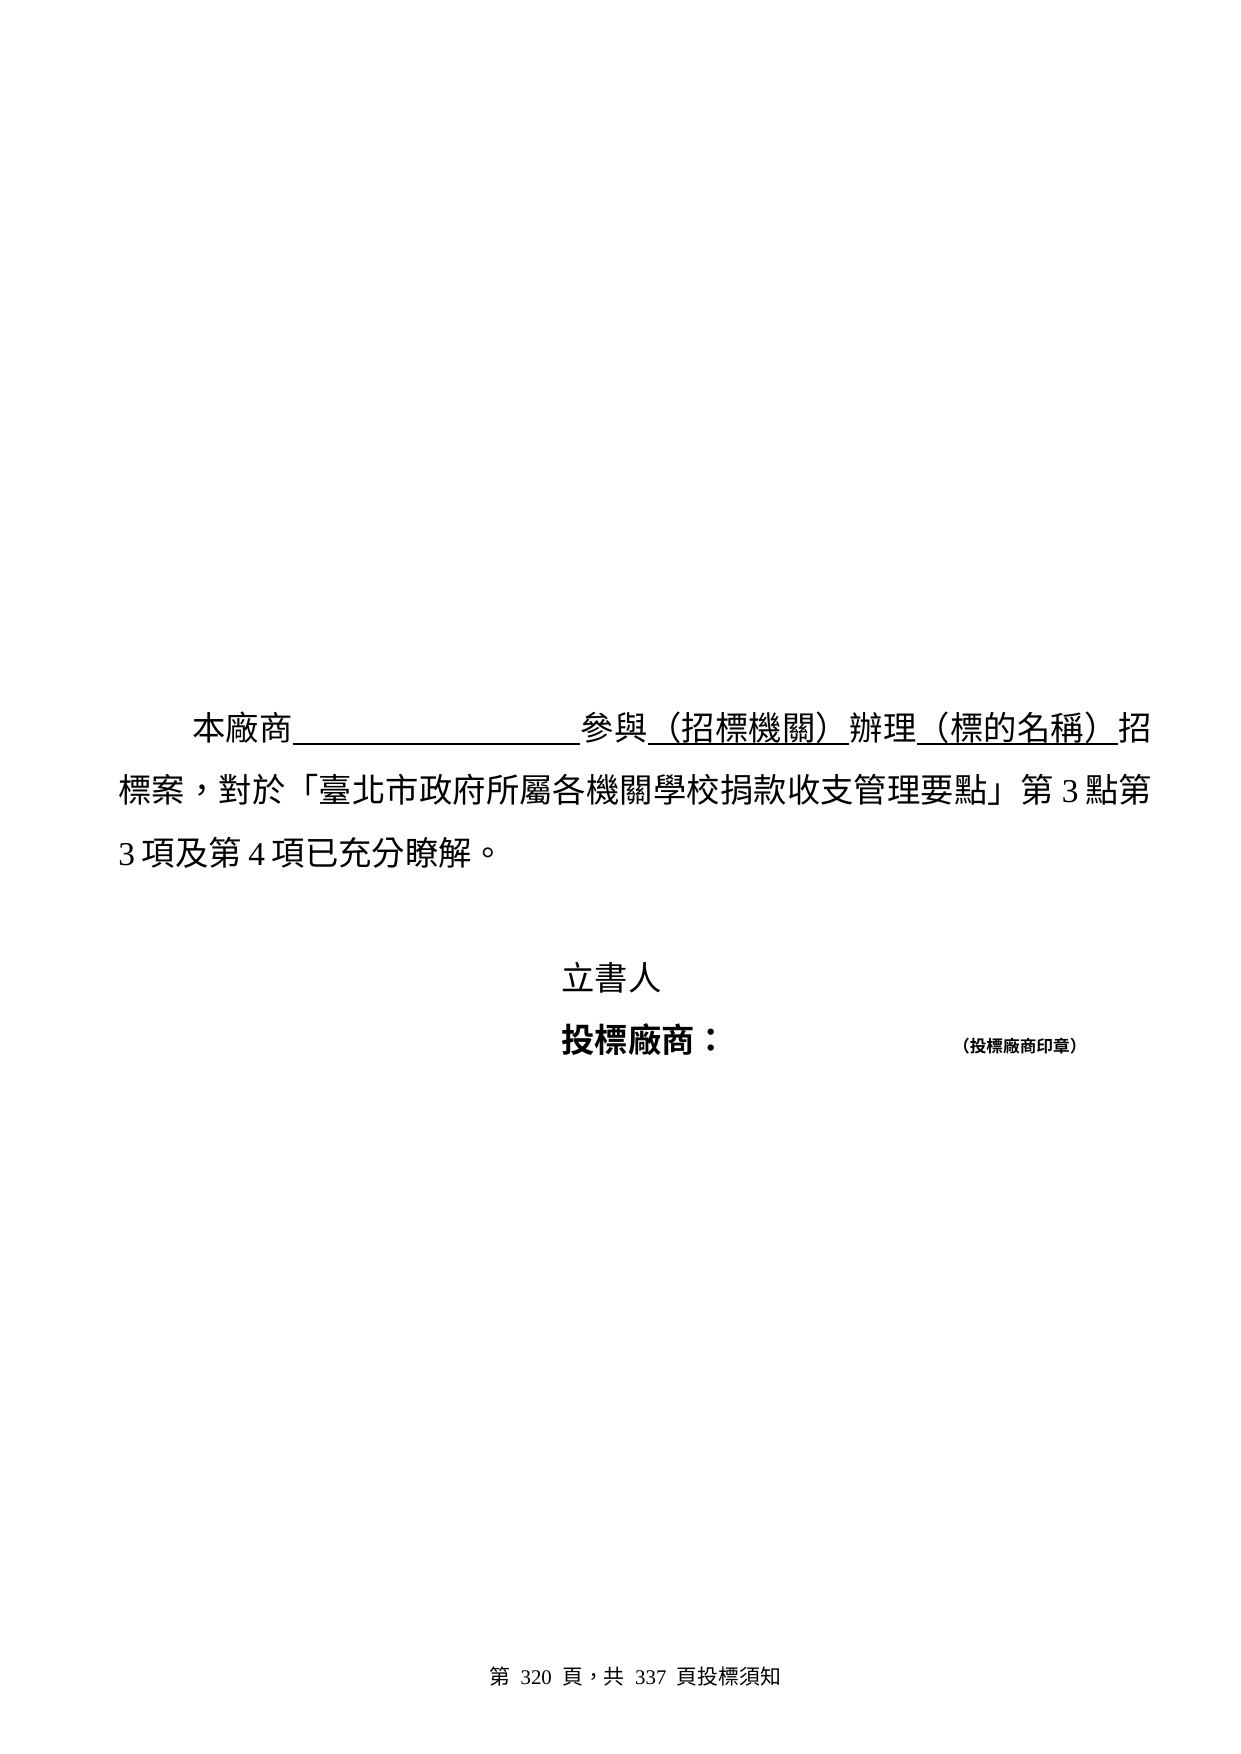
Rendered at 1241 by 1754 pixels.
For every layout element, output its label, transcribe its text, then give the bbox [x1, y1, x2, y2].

text 本廠商 參與（招標機關）辦理（標的名稱）招標案，對於「臺北市政府所屬各機關學校捐款收支管理要點」第3點第3項及第4項已充分瞭解。 [118, 684, 1152, 872]
text 立書人 [561, 934, 1152, 997]
text 投標廠商： （投標廠商印章） [561, 997, 1152, 1059]
